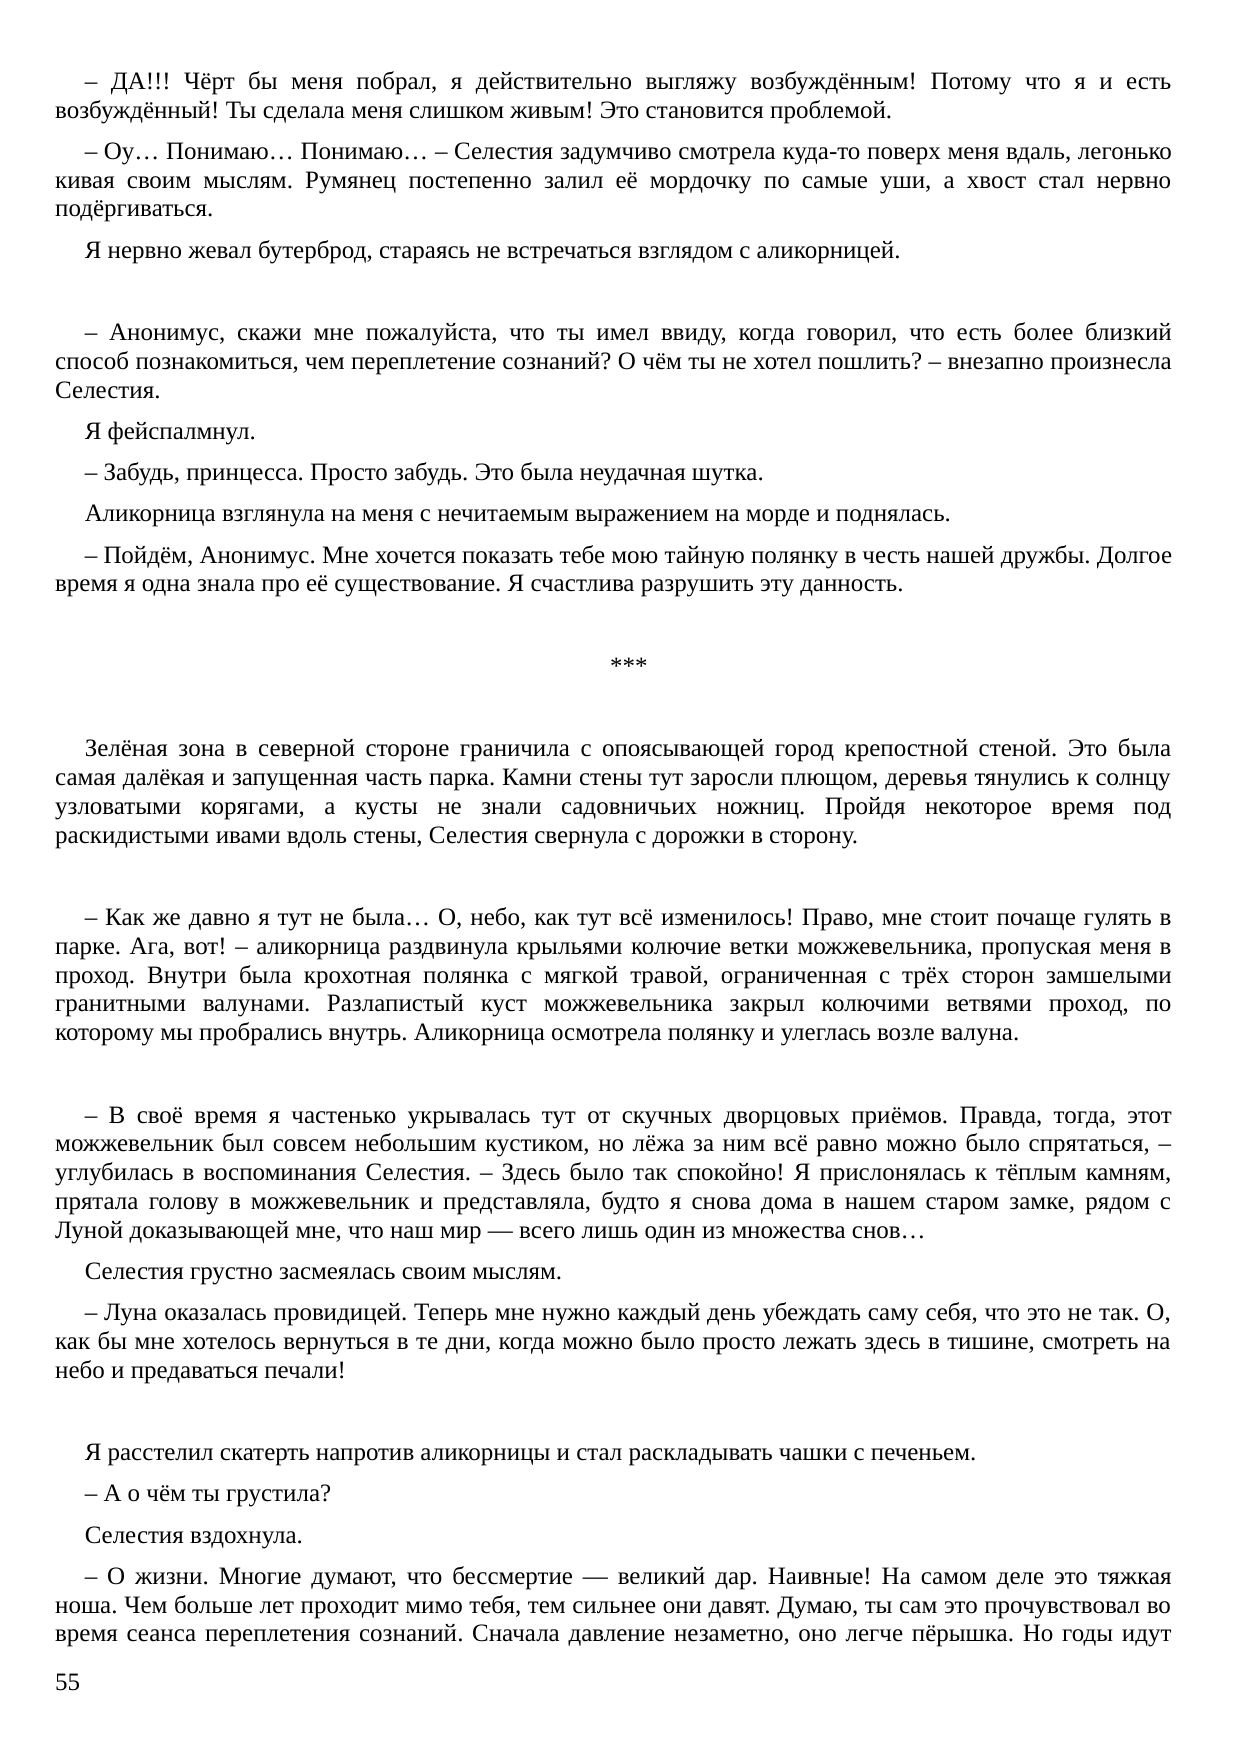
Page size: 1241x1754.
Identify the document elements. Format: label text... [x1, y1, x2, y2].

text – Забудь, принцесса. Просто забудь. Это была неудачная шутка. [55, 457, 1173, 486]
text Аликорница взглянула на меня с нечитаемым выражением на морде и поднялась. [55, 498, 1173, 527]
text Селестия вздохнула. [55, 1520, 1173, 1548]
text – Оу… Понимаю… Понимаю… – Селестия задумчиво смотрела куда-то поверх меня вдаль, легонько кивая своим мыслям. Румянец постепенно залил её мордочку по самые уши, а хвост стал нервно подёргиваться. [55, 136, 1173, 222]
text Я фейспалмнул. [55, 416, 1173, 445]
text Я нервно жевал бутерброд, стараясь не встречаться взглядом с аликорницей. [55, 235, 1173, 263]
text Я расстелил скатерть напротив аликорницы и стал раскладывать чашки с печеньем. [55, 1437, 1173, 1466]
text Селестия грустно засмеялась своим мыслям. [55, 1256, 1173, 1285]
text – О жизни. Многие думают, что бессмертие — великий дар. Наивные! На самом деле это тяжкая ноша. Чем больше лет проходит мимо тебя, тем сильнее они давят. Думаю, ты сам это прочувствовал во время сеанса переплетения сознаний. Сначала давление незаметно, оно легче пёрышка. Но годы идут [55, 1561, 1173, 1647]
text Зелёная зона в северной стороне граничила с опоясывающей город крепостной стеной. Это была самая далёкая и запущенная часть парка. Камни стены тут заросли плющом, деревья тянулись к солнцу узловатыми корягами, а кусты не знали садовничьих ножниц. Пройдя некоторое время под раскидистыми ивами вдоль стены, Селестия свернула с дорожки в сторону. [55, 733, 1173, 848]
text – А о чём ты грустила? [55, 1478, 1173, 1507]
text – В своё время я частенько укрывалась тут от скучных дворцовых приёмов. Правда, тогда, этот можжевельник был совсем небольшим кустиком, но лёжа за ним всё равно можно было спрятаться, – углубилась в воспоминания Селестия. – Здесь было так спокойно! Я прислонялась к тёплым камням, прятала голову в можжевельник и представляла, будто я снова дома в нашем старом замке, рядом с Луной доказывающей мне, что наш мир — всего лишь один из множества снов… [55, 1100, 1173, 1243]
text – Луна оказалась провидицей. Теперь мне нужно каждый день убеждать саму себя, что это не так. О, как бы мне хотелось вернуться в те дни, когда можно было просто лежать здесь в тишине, смотреть на небо и предаваться печали! [55, 1297, 1173, 1383]
text *** [55, 651, 1173, 680]
text – Как же давно я тут не была… О, небо, как тут всё изменилось! Право, мне стоит почаще гулять в парке. Ага, вот! – аликорница раздвинула крыльями колючие ветки можжевельника, пропуская меня в проход. Внутри была крохотная полянка с мягкой травой, ограниченная с трёх сторон замшелыми гранитными валунами. Разлапистый куст можжевельника закрыл колючими ветвями проход, по которому мы пробрались внутрь. Аликорница осмотрела полянку и улеглась возле валуна. [55, 902, 1173, 1046]
text – Пойдём, Анонимус. Мне хочется показать тебе мою тайную полянку в честь нашей дружбы. Долгое время я одна знала про её существование. Я счастлива разрушить эту данность. [55, 540, 1173, 597]
text – Анонимус, скажи мне пожалуйста, что ты имел ввиду, когда говорил, что есть более близкий способ познакомиться, чем переплетение сознаний? О чём ты не хотел пошлить? – внезапно произнесла Селестия. [55, 317, 1173, 403]
text – ДА!!! Чёрт бы меня побрал, я действительно выгляжу возбуждённым! Потому что я и есть возбуждённый! Ты сделала меня слишком живым! Это становится проблемой. [55, 66, 1173, 123]
